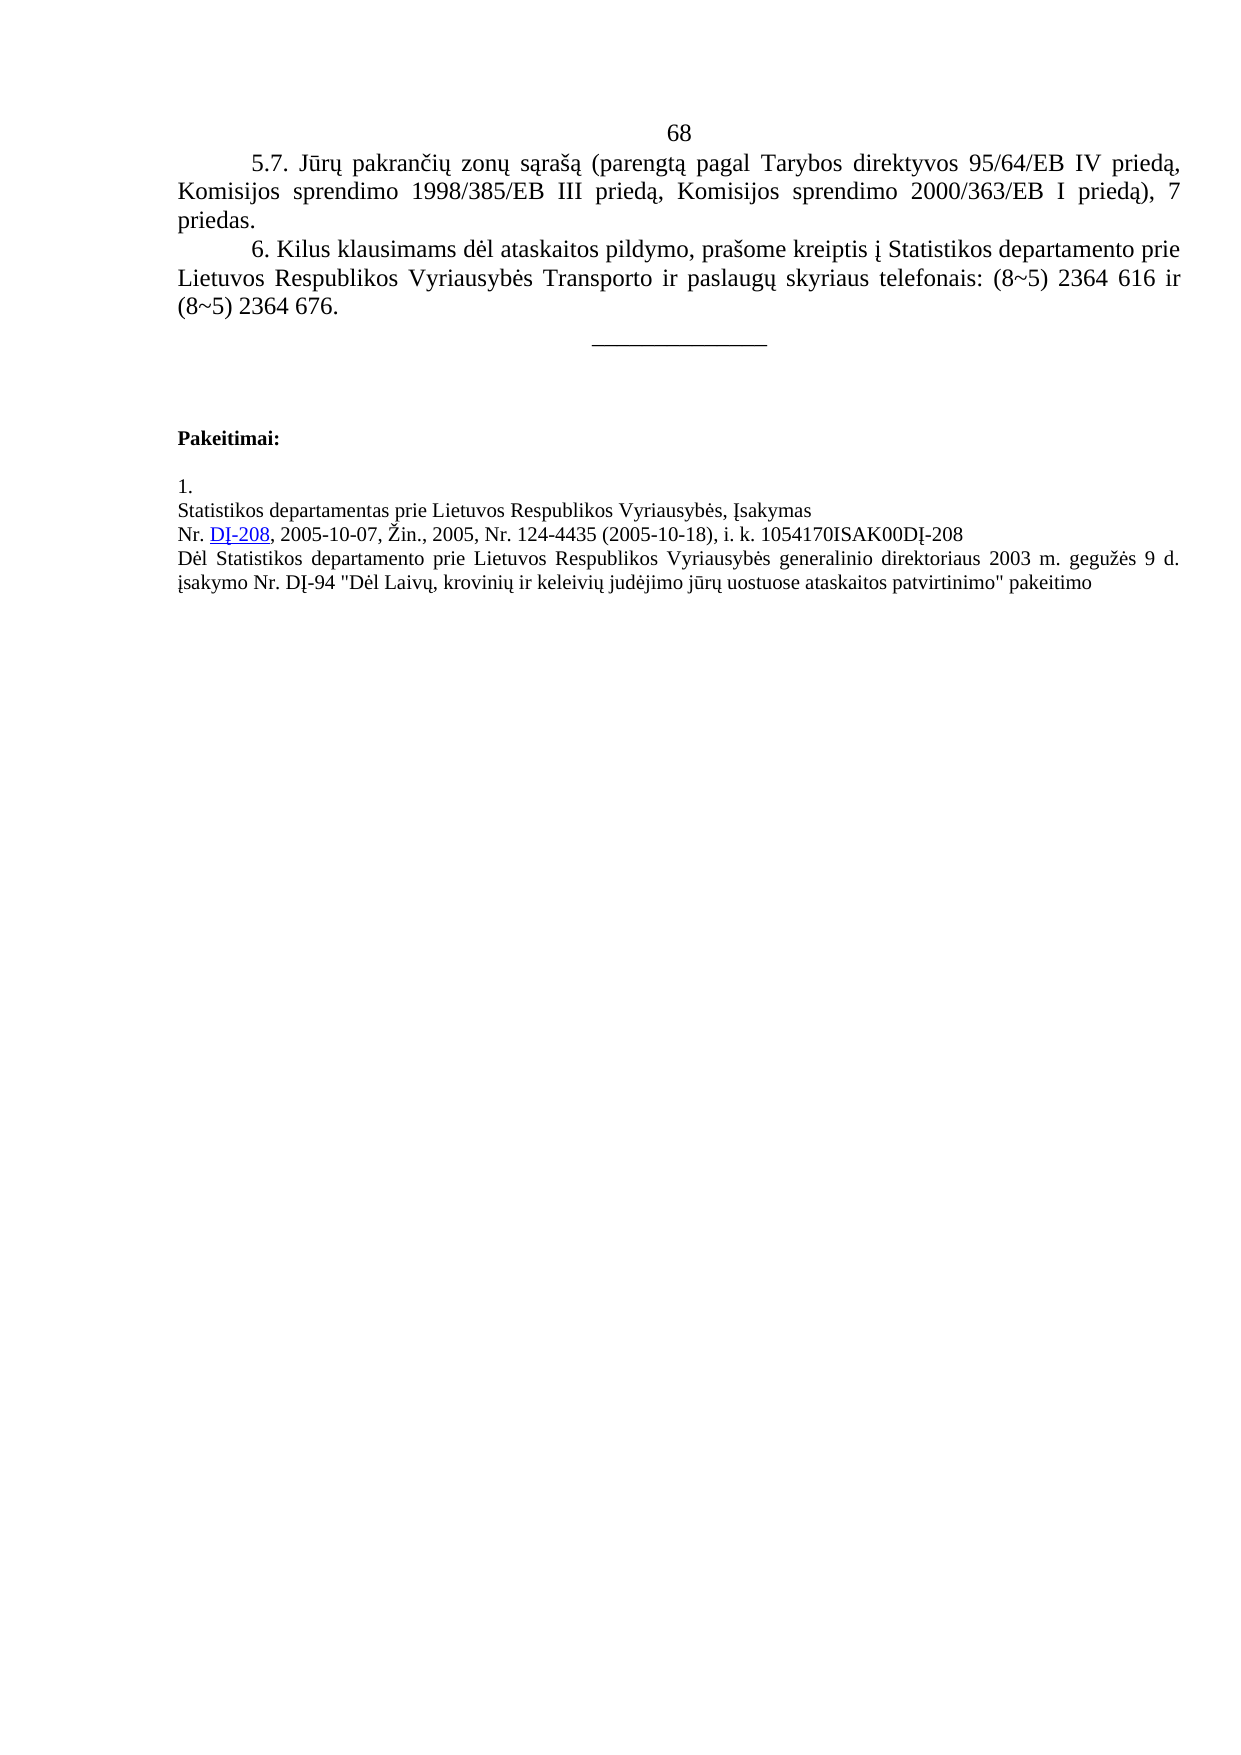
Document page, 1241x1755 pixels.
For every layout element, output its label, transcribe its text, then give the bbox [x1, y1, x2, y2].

text ______________ [177, 320, 1181, 349]
text Nr. DĮ-208, 2005-10-07, Žin., 2005, Nr. 124-4435 (2005-10-18), i. k. 1054170ISAK00DĮ-208 [177, 522, 1181, 546]
text Statistikos departamentas prie Lietuvos Respublikos Vyriausybės, Įsakymas [177, 498, 1181, 522]
text Dėl Statistikos departamento prie Lietuvos Respublikos Vyriausybės generalinio direktoriaus 2003 m. gegužės 9 d. įsakymo Nr. DĮ-94 "Dėl Laivų, krovinių ir keleivių judėjimo jūrų uostuose ataskaitos patvirtinimo" pakeitimo [177, 546, 1181, 594]
text Pakeitimai: [177, 426, 1181, 450]
text 5.7. Jūrų pakrančių zonų sąrašą (parengtą pagal Tarybos direktyvos 95/64/EB IV priedą, Komisijos sprendimo 1998/385/EB III priedą, Komisijos sprendimo 2000/363/EB I priedą), 7 priedas. [177, 148, 1181, 234]
text 6. Kilus klausimams dėl ataskaitos pildymo, prašome kreiptis į Statistikos departamento prie Lietuvos Respublikos Vyriausybės Transporto ir paslaugų skyriaus telefonais: (8~5) 2364 616 ir (8~5) 2364 676. [177, 234, 1181, 320]
text 1. [177, 474, 1181, 498]
